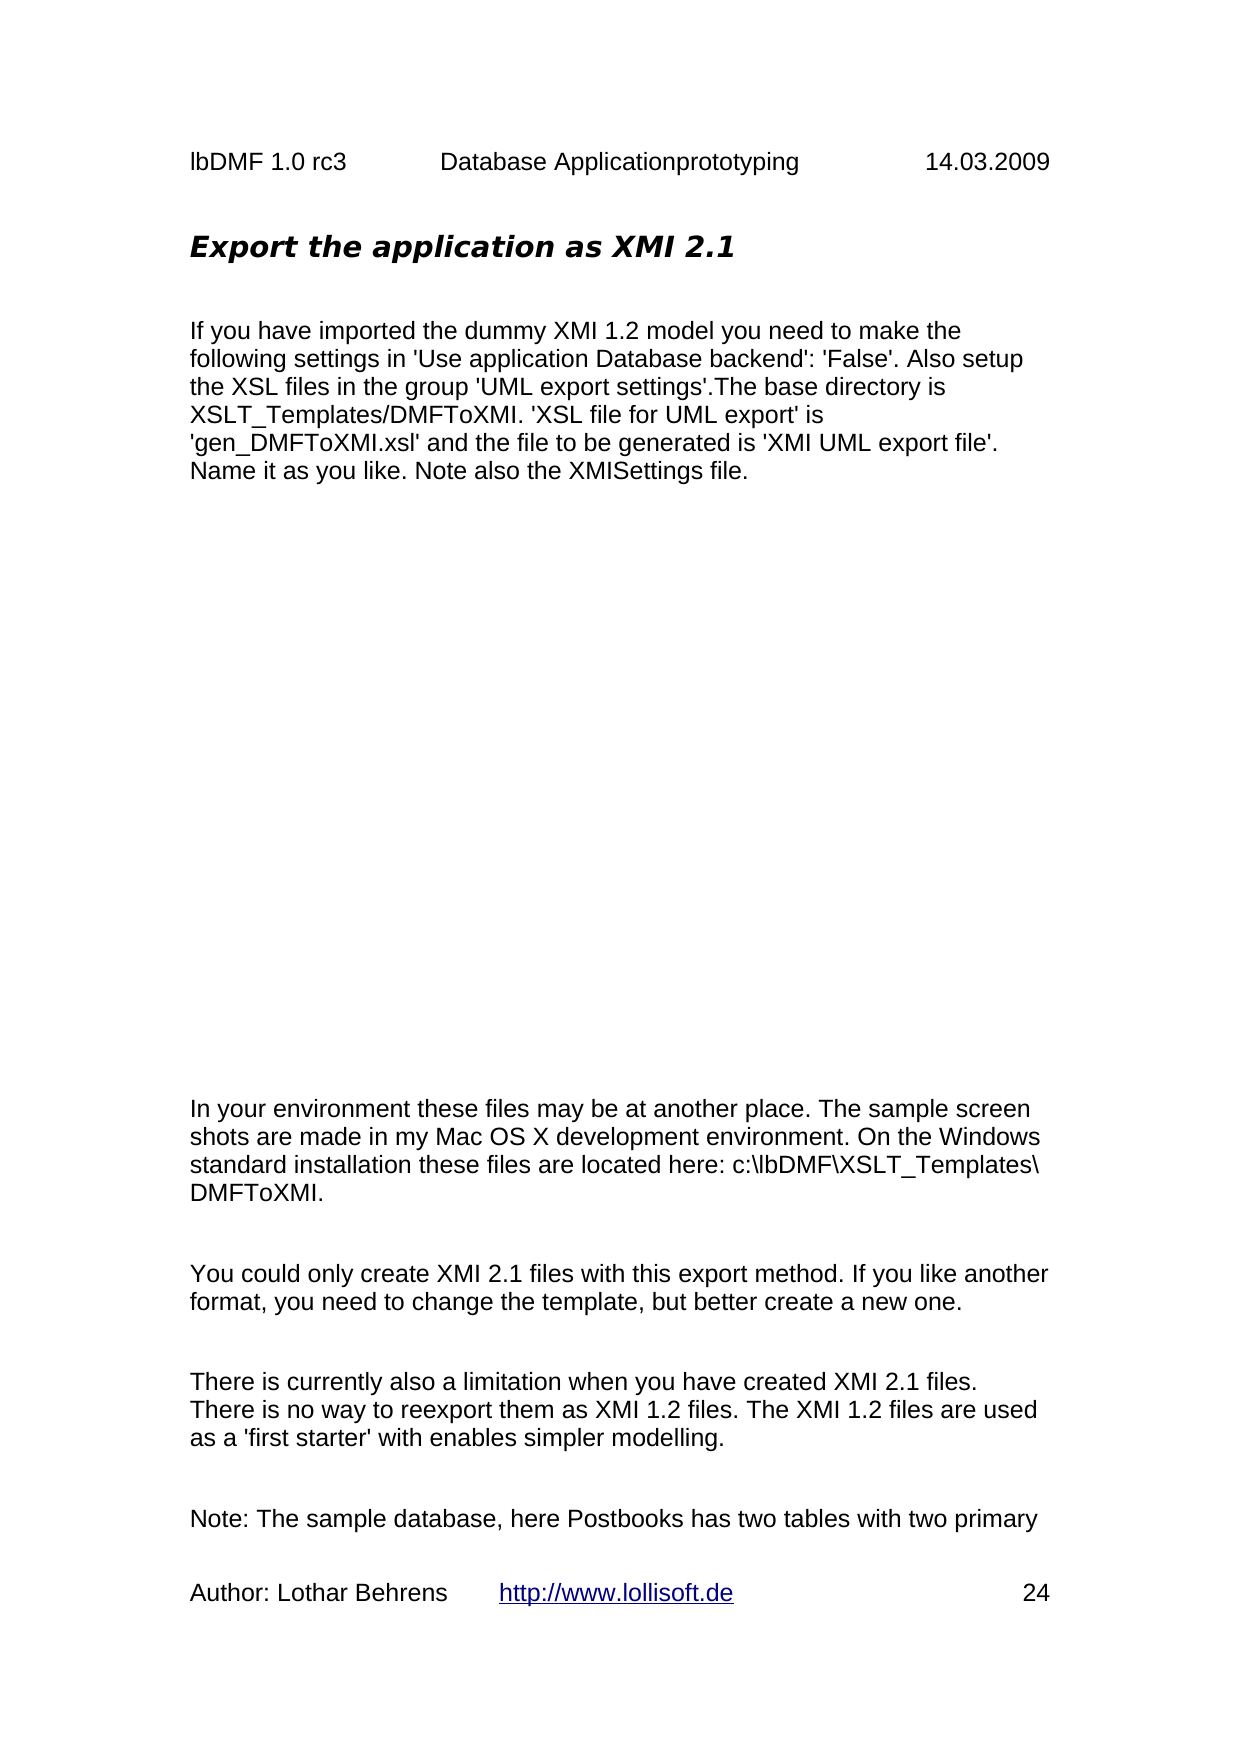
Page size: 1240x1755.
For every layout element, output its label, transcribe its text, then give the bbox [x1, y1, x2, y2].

text There is currently also a limitation when you have created XMI 2.1 files. There is no way to reexport them as XMI 1.2 files. The XMI 1.2 files are used as a 'first starter' with enables simpler modelling. [189, 1368, 1050, 1452]
text You could only create XMI 2.1 files with this export method. If you like another format, you need to change the template, but better create a new one. [189, 1259, 1050, 1315]
text Note: The sample database, here Postbooks has two tables with two primary [189, 1505, 1050, 1533]
subtitle Export the application as XMI 2.1 [189, 230, 1050, 264]
text In your environment these files may be at another place. The sample screen shots are made in my Mac OS X development environment. On the Windows standard installation these files are located here: c:\lbDMF\XSLT_Templates\DMFToXMI. [189, 1095, 1050, 1207]
text If you have imported the dummy XMI 1.2 model you need to make the following settings in 'Use application Database backend': 'False'. Also setup the XSL files in the group 'UML export settings'.The base directory is XSLT_Templates/DMFToXMI. 'XSL file for UML export' is 'gen_DMFToXMI.xsl' and the file to be generated is 'XMI UML export file'. Name it as you like. Note also the XMISettings file. [189, 317, 1050, 485]
